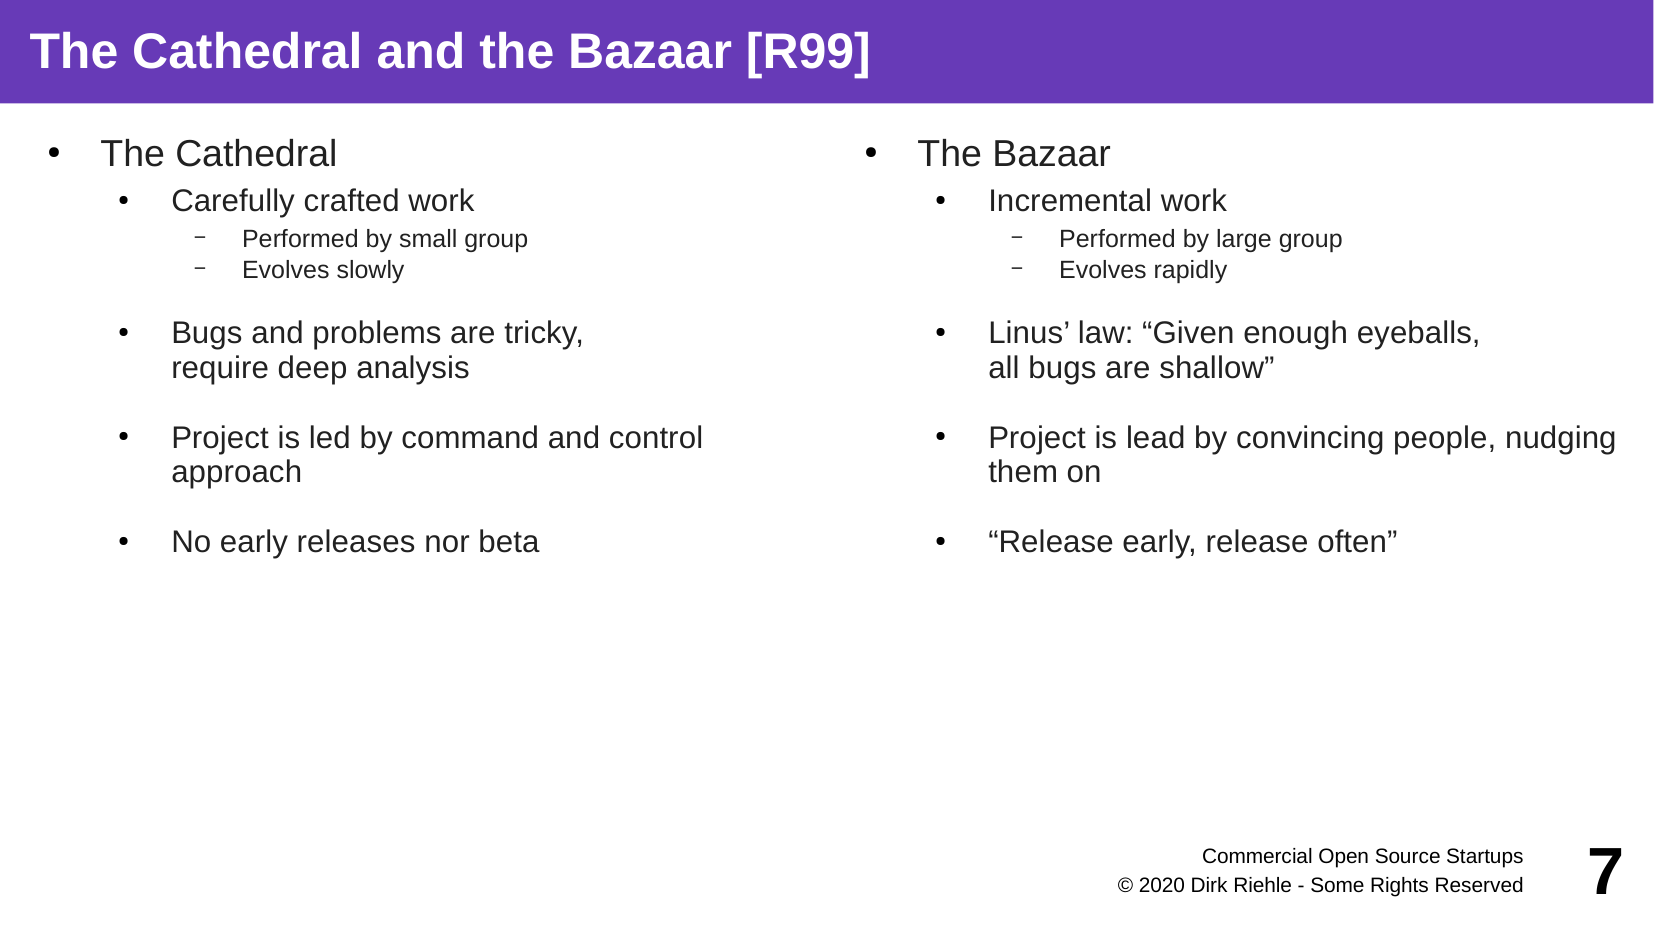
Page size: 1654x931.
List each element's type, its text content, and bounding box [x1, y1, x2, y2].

list The Bazaar Incremental work Performed by large group Evolves rapidly Linus’ law: “Given enough eyeballs, all bugs are shallow” Project is lead by convincing people, nudging them on “Release early, release often” [846, 132, 1625, 813]
list The Cathedral Carefully crafted work Performed by small group Evolves slowly Bugs and problems are tricky, require deep analysis Project is led by command and control approach No early releases nor beta [29, 132, 808, 813]
title The Cathedral and the Bazaar [R99] [0, 0, 1654, 104]
